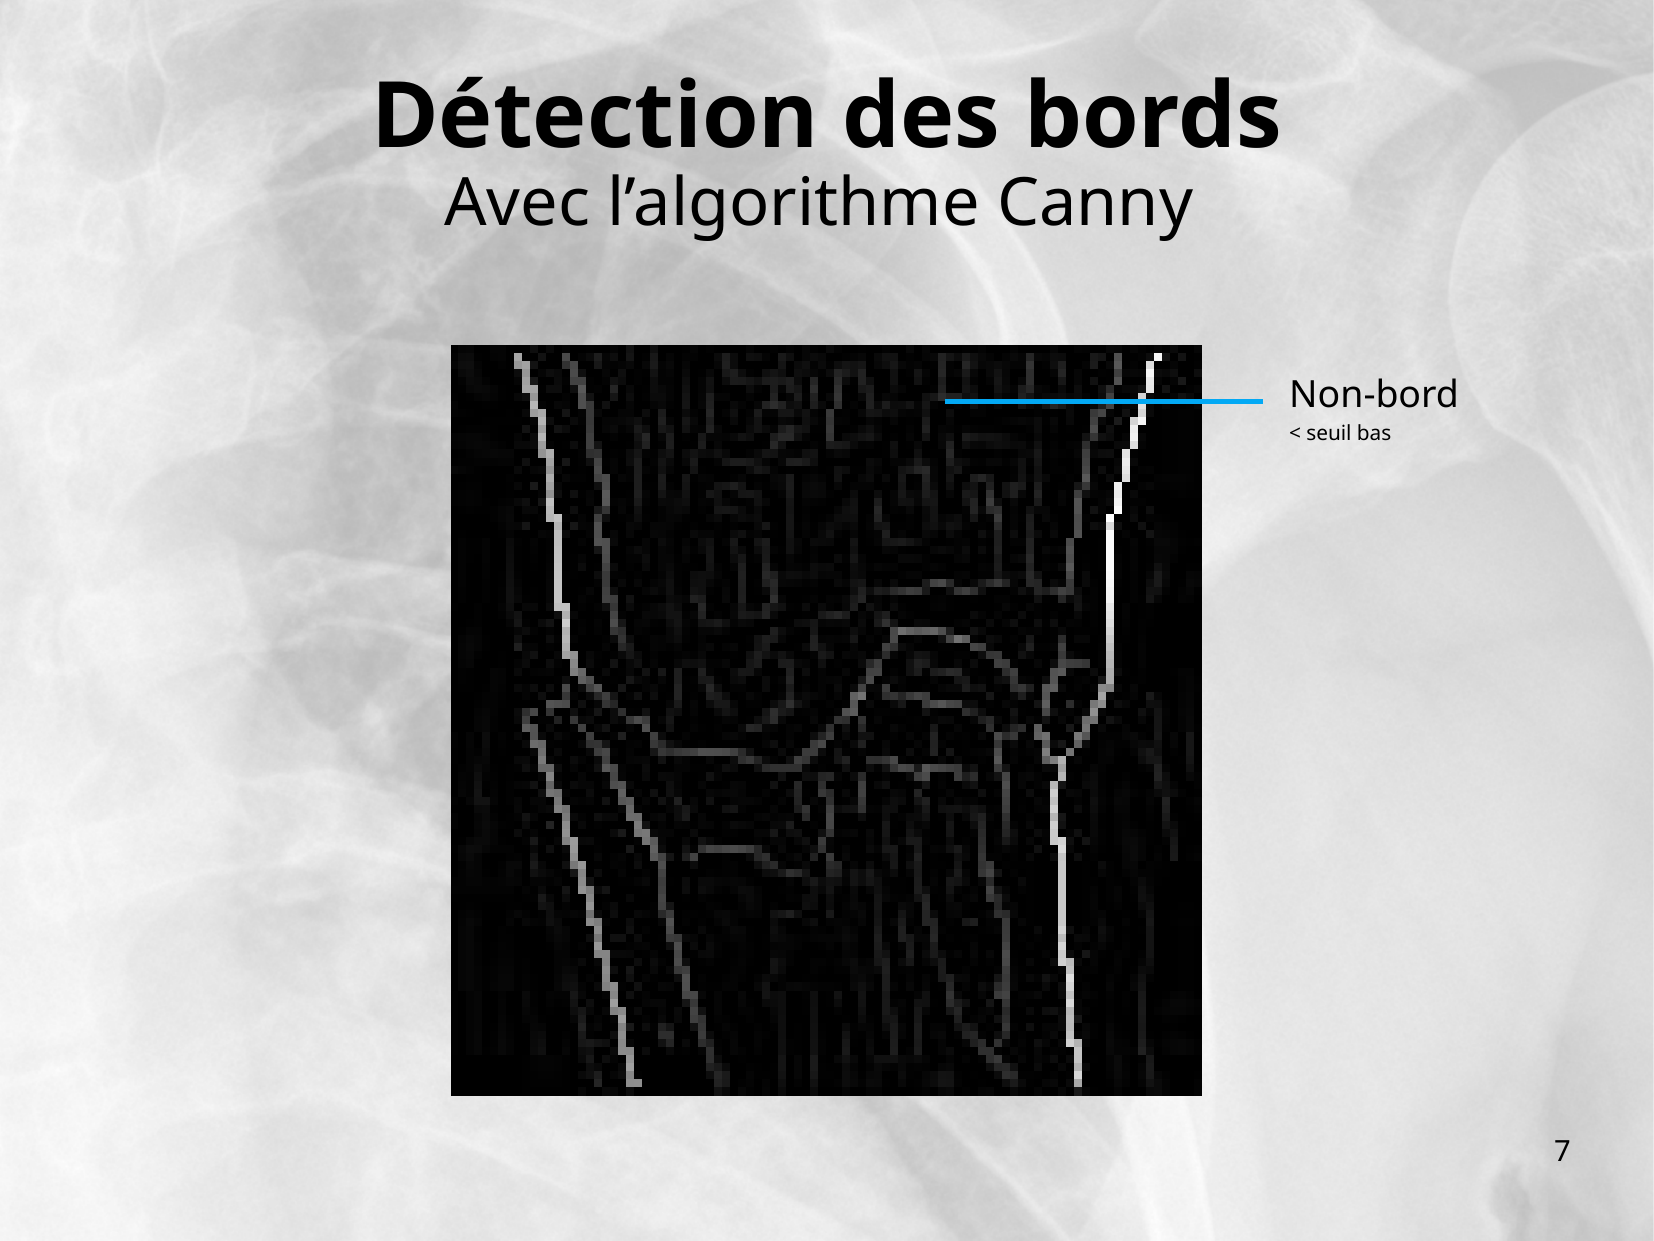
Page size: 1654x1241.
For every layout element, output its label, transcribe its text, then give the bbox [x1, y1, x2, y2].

list Avec l’algorithme Canny [75, 153, 1564, 239]
title Détection des bords [82, 8, 1571, 216]
picture [0, 0, 1654, 1241]
text_box Non-bord < seuil bas [1274, 360, 1629, 446]
